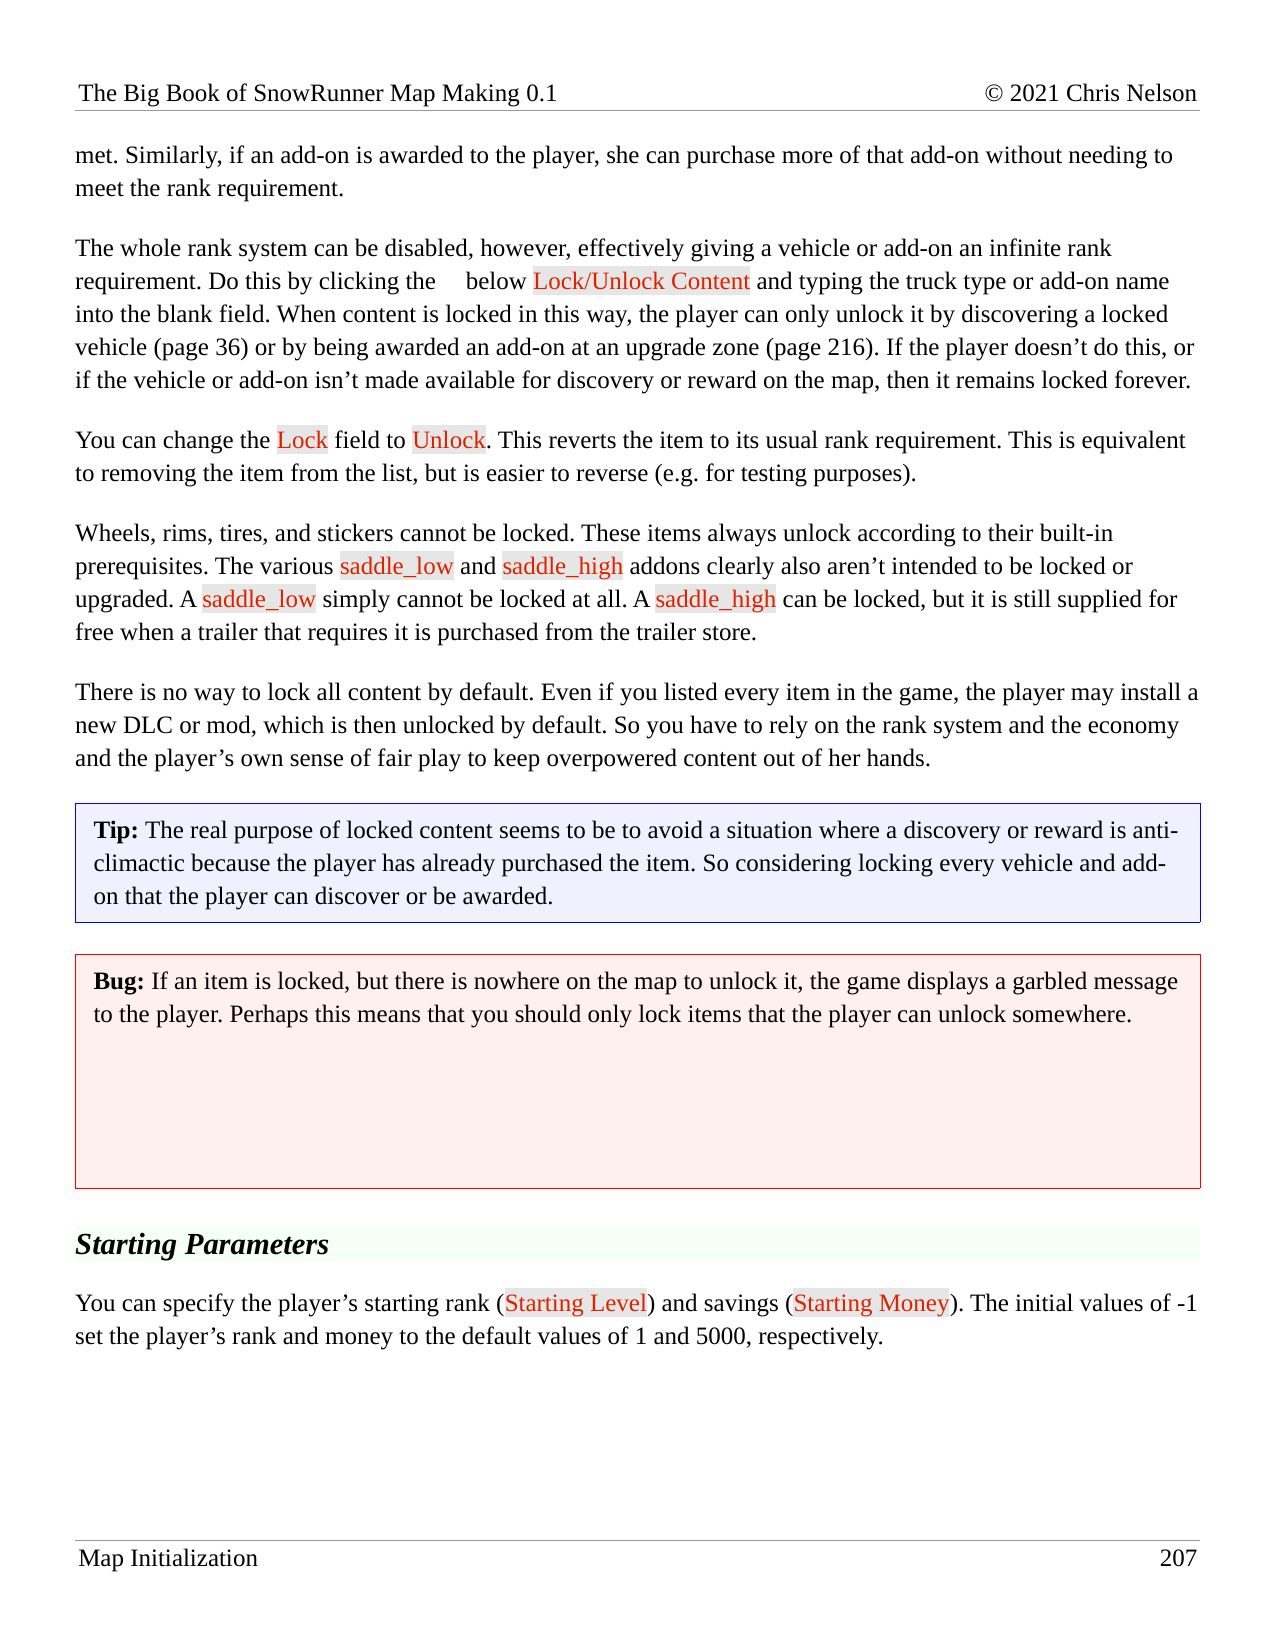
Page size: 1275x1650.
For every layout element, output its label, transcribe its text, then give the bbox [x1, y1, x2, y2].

text You can specify the player’s starting rank (Starting Level) and savings (Starting Money). The initial values of ‑1 set the player’s rank and money to the default values of 1 and 5000, respectively. [75, 1288, 1200, 1350]
list The real purpose of locked content seems to be to avoid a situation where a discovery or reward is anti-climactic because the player has already purchased the item. So considering locking every vehicle and add-on that the player can discover or be awarded. [76, 804, 1200, 922]
text You can change the Lock field to Unlock. This reverts the item to its usual rank requirement. This is equivalent to removing the item from the list, but is easier to reverse (e.g. for testing purposes). [75, 425, 1200, 487]
text There is no way to lock all content by default. Even if you listed every item in the game, the player may install a new DLC or mod, which is then unlocked by default. So you have to rely on the rank system and the economy and the player’s own sense of fair play to keep overpowered content out of her hands. [75, 677, 1200, 772]
list If an item is locked, but there is nowhere on the map to unlock it, the game displays a garbled message to the player. Perhaps this means that you should only lock items that the player can unlock somewhere. [76, 955, 1200, 1028]
text Wheels, rims, tires, and stickers cannot be locked. These items always unlock according to their built-in prerequisites. The various saddle_low and saddle_high addons clearly also aren’t intended to be locked or upgraded. A saddle_low simply cannot be locked at all. A saddle_high can be locked, but it is still supplied for free when a trailer that requires it is purchased from the trailer store. [75, 518, 1200, 646]
text The whole rank system can be disabled, however, effectively giving a vehicle or add-on an infinite rank requirement. Do this by clicking the ➕ below Lock/Unlock Content and typing the truck type or add-on name into the blank field. When content is locked in this way, the player can only unlock it by discovering a locked vehicle (page 36) or by being awarded an add-on at an upgrade zone (page 216). If the player doesn’t do this, or if the vehicle or add-on isn’t made available for discovery or reward on the map, then it remains locked forever. [75, 233, 1200, 394]
subtitle Starting Parameters [75, 1226, 1200, 1261]
text met. Similarly, if an add-on is awarded to the player, she can purchase more of that add-on without needing to meet the rank requirement. [75, 140, 1200, 202]
